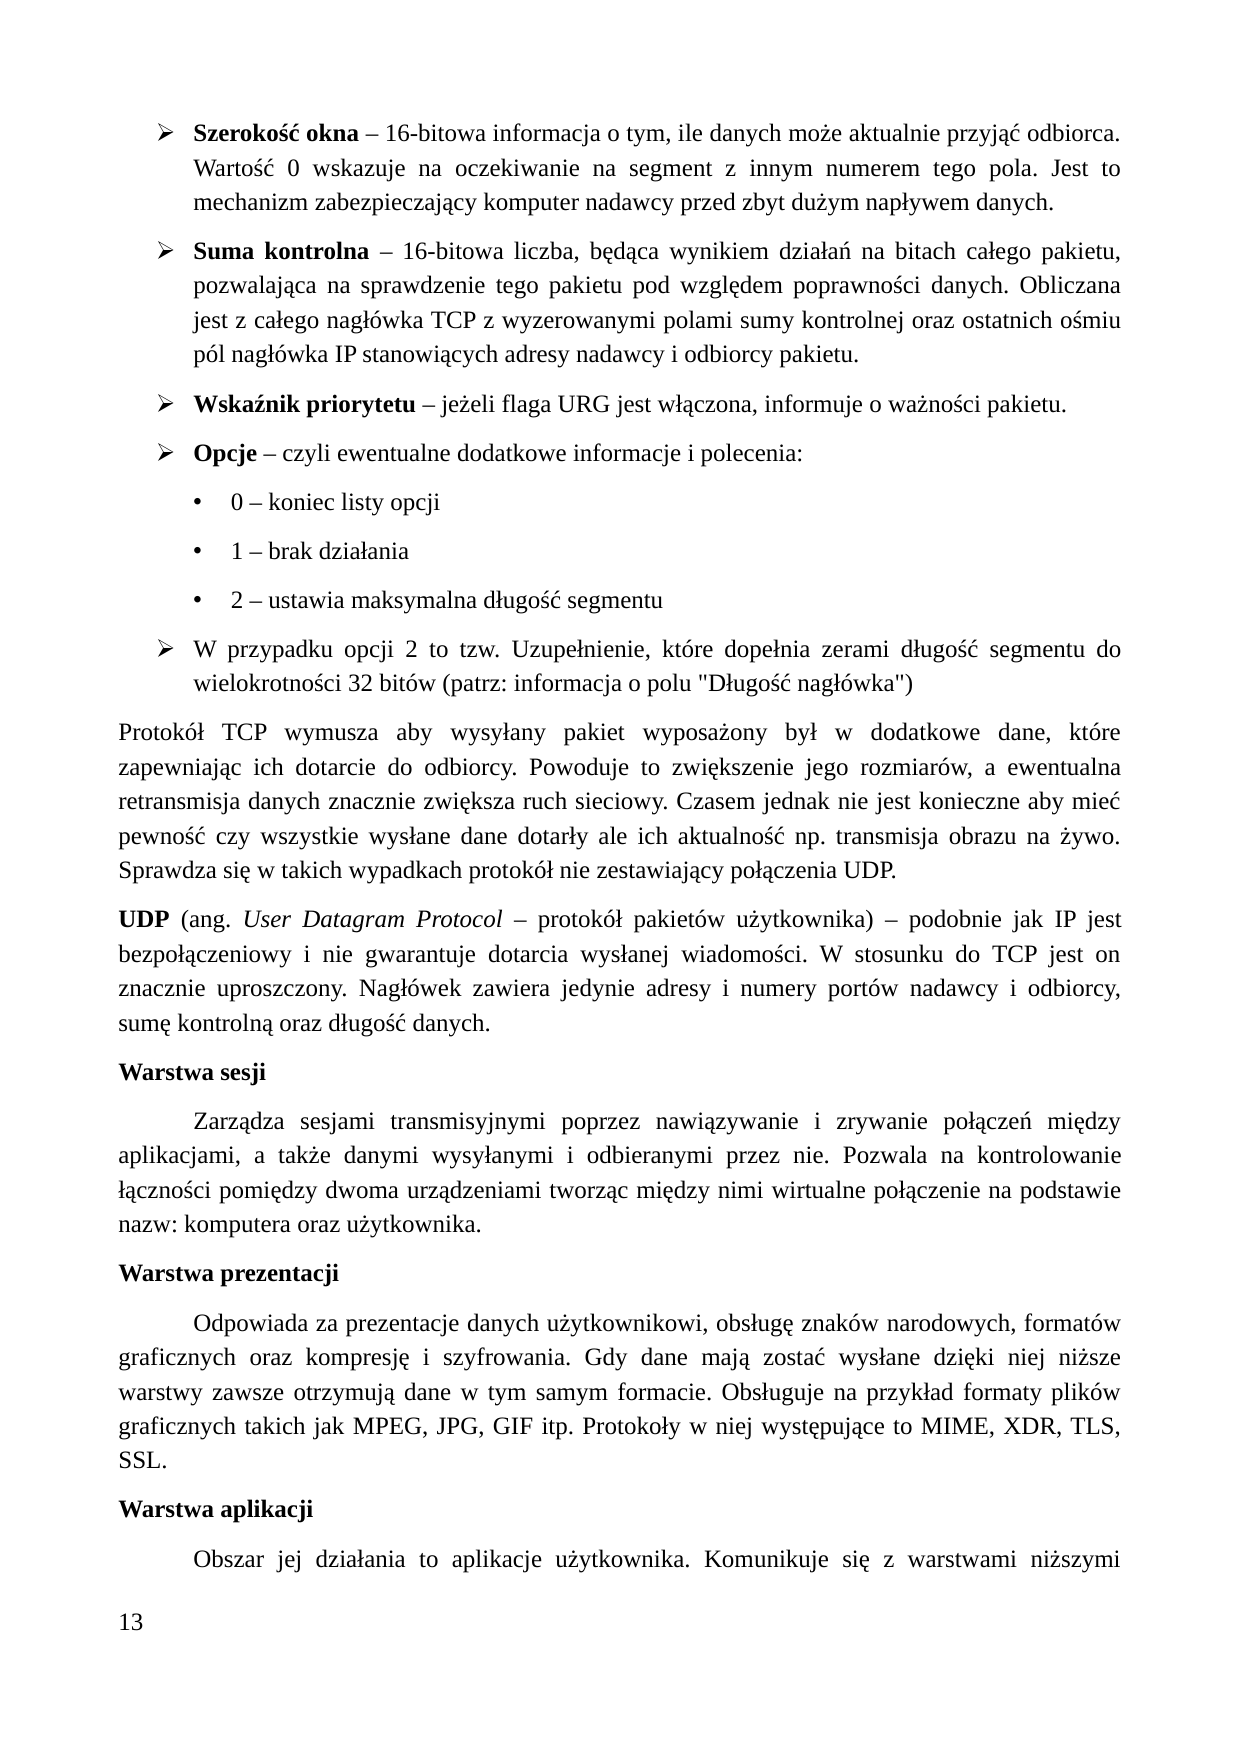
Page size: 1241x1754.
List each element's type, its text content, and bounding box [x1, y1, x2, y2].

list 0 – koniec listy opcji [193, 487, 1122, 516]
list Szerokość okna – 16-bitowa informacja o tym, ile danych może aktualnie przyjąć odbiorca. Wartość 0 wskazuje na oczekiwanie na segment z innym numerem tego pola. Jest to mechanizm zabezpieczający komputer nadawcy przed zbyt dużym napływem danych. [156, 118, 1122, 216]
text Odpowiada za prezentacje danych użytkownikowi, obsługę znaków narodowych, formatów graficznych oraz kompresję i szyfrowania. Gdy dane mają zostać wysłane dzięki niej niższe warstwy zawsze otrzymują dane w tym samym formacie. Obsługuje na przykład formaty plików graficznych takich jak MPEG, JPG, GIF itp. Protokoły w niej występujące to MIME, XDR, TLS, SSL. [118, 1308, 1122, 1474]
list W przypadku opcji 2 to tzw. Uzupełnienie, które dopełnia zerami długość segmentu do wielokrotności 32 bitów (patrz: informacja o polu "Długość nagłówka") [156, 634, 1122, 697]
text Warstwa prezentacji [118, 1258, 1122, 1287]
text Warstwa sesji [118, 1057, 1122, 1086]
list 1 – brak działania [193, 536, 1122, 564]
list 2 – ustawia maksymalna długość segmentu [193, 585, 1122, 614]
text Obszar jej działania to aplikacje użytkownika. Komunikuje się z warstwami niższymi [118, 1544, 1122, 1572]
list Opcje – czyli ewentualne dodatkowe informacje i polecenia: [156, 438, 1122, 466]
text Protokół TCP wymusza aby wysyłany pakiet wyposażony był w dodatkowe dane, które zapewniając ich dotarcie do odbiorcy. Powoduje to zwiększenie jego rozmiarów, a ewentualna retransmisja danych znacznie zwiększa ruch sieciowy. Czasem jednak nie jest konieczne aby mieć pewność czy wszystkie wysłane dane dotarły ale ich aktualność np. transmisja obrazu na żywo. Sprawdza się w takich wypadkach protokół nie zestawiający połączenia UDP. [118, 717, 1122, 884]
list Suma kontrolna – 16-bitowa liczba, będąca wynikiem działań na bitach całego pakietu, pozwalająca na sprawdzenie tego pakietu pod względem poprawności danych. Obliczana jest z całego nagłówka TCP z wyzerowanymi polami sumy kontrolnej oraz ostatnich ośmiu pól nagłówka IP stanowiących adresy nadawcy i odbiorcy pakietu. [156, 236, 1122, 368]
list Wskaźnik priorytetu – jeżeli flaga URG jest włączona, informuje o ważności pakietu. [156, 389, 1122, 417]
text Zarządza sesjami transmisyjnymi poprzez nawiązywanie i zrywanie połączeń między aplikacjami, a także danymi wysyłanymi i odbieranymi przez nie. Pozwala na kontrolowanie łączności pomiędzy dwoma urządzeniami tworząc między nimi wirtualne połączenie na podstawie nazw: komputera oraz użytkownika. [118, 1106, 1122, 1238]
text Warstwa aplikacji [118, 1494, 1122, 1523]
text UDP (ang. User Datagram Protocol – protokół pakietów użytkownika) – podobnie jak IP jest bezpołączeniowy i nie gwarantuje dotarcia wysłanej wiadomości. W stosunku do TCP jest on znacznie uproszczony. Nagłówek zawiera jedynie adresy i numery portów nadawcy i odbiorcy, sumę kontrolną oraz długość danych. [118, 904, 1122, 1037]
